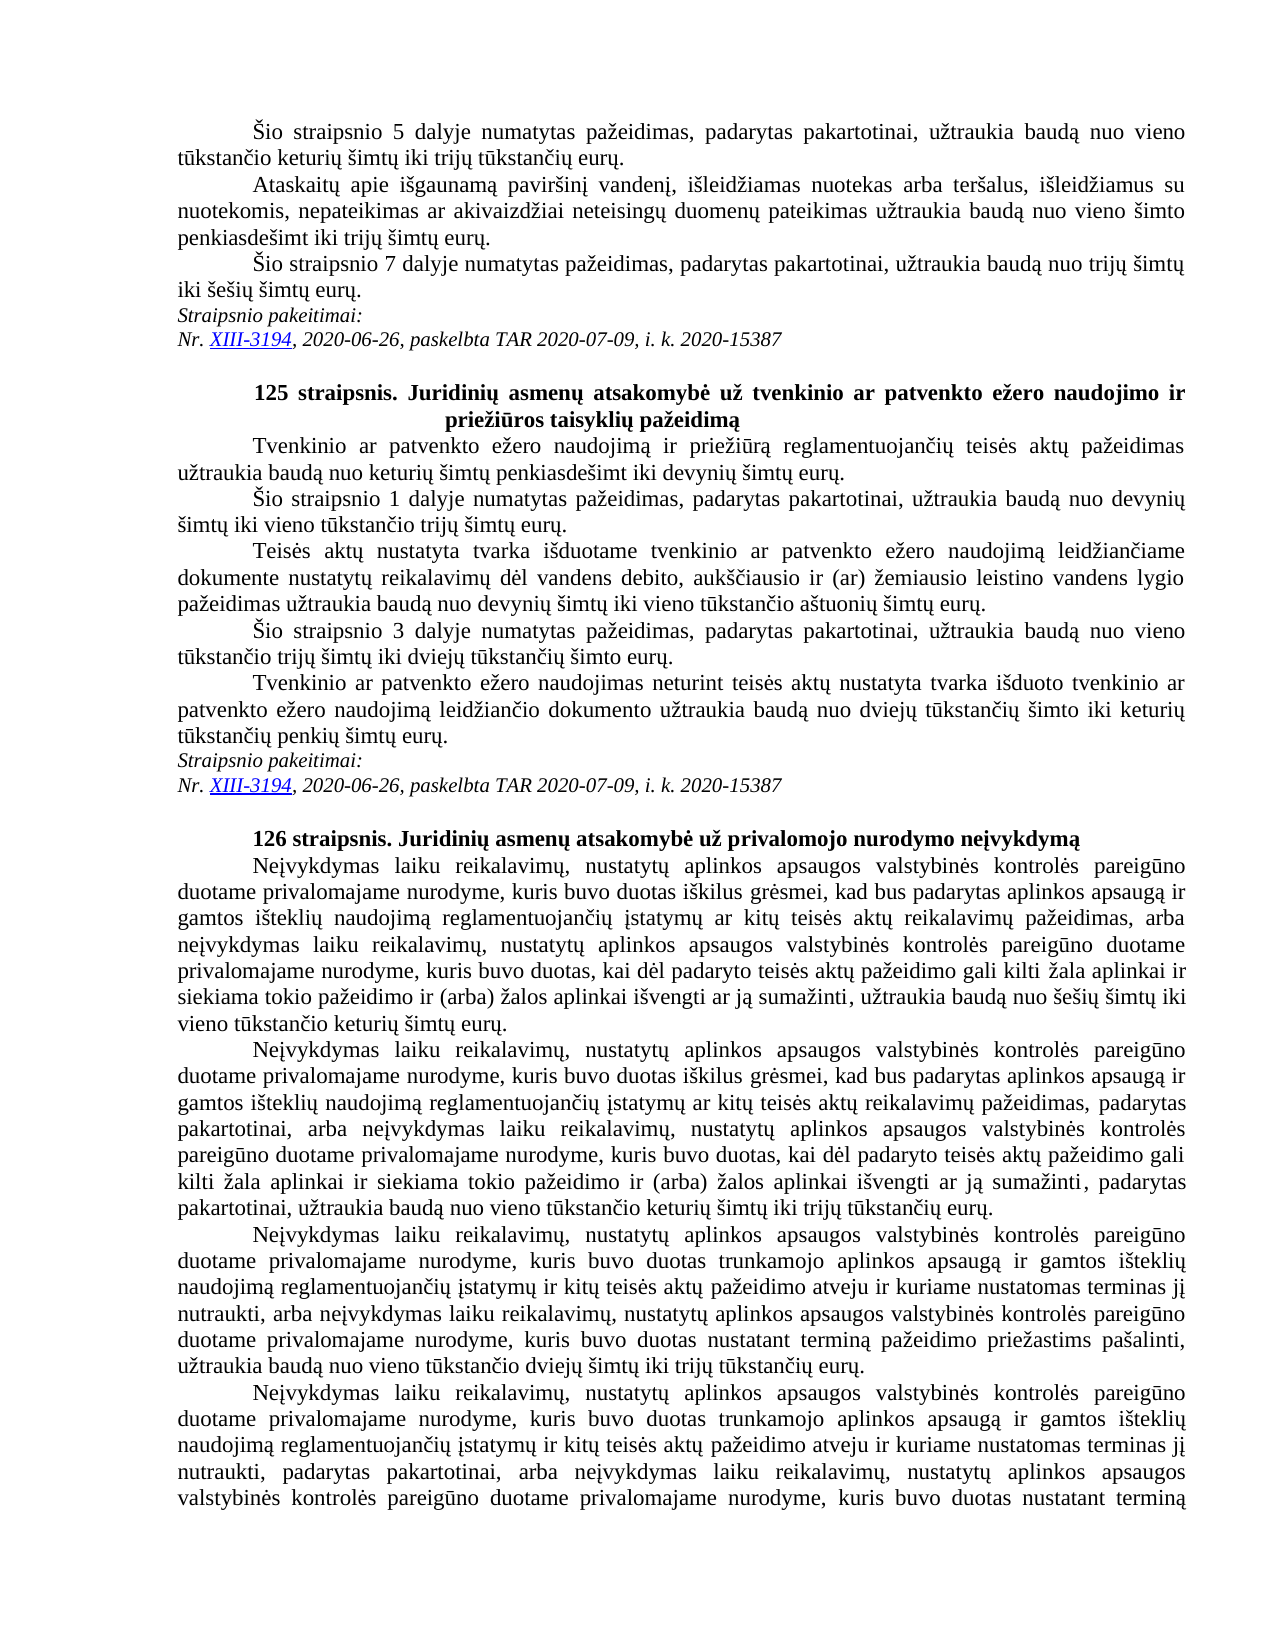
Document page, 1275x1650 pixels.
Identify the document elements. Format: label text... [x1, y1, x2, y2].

text Teisės aktų nustatyta tvarka išduotame tvenkinio ar patvenkto ežero naudojimą leidžiančiame dokumente nustatytų reikalavimų dėl vandens debito, aukščiausio ir (ar) žemiausio leistino vandens lygio pažeidimas užtraukia baudą nuo devynių šimtų iki vieno tūkstančio aštuonių šimtų eurų. [177, 538, 1186, 617]
text Tvenkinio ar patvenkto ežero naudojimas neturint teisės aktų nustatyta tvarka išduoto tvenkinio ar patvenkto ežero naudojimą leidžiančio dokumento užtraukia baudą nuo dviejų tūkstančių šimto iki keturių tūkstančių penkių šimtų eurų. [177, 669, 1186, 748]
text Neįvykdymas laiku reikalavimų, nustatytų aplinkos apsaugos valstybinės kontrolės pareigūno duotame privalomajame nurodyme, kuris buvo duotas iškilus grėsmei, kad bus padarytas aplinkos apsaugą ir gamtos išteklių naudojimą reglamentuojančių įstatymų ar kitų teisės aktų reikalavimų pažeidimas, arba neįvykdymas laiku reikalavimų, nustatytų aplinkos apsaugos valstybinės kontrolės pareigūno duotame privalomajame nurodyme, kuris buvo duotas, kai dėl padaryto teisės aktų pažeidimo gali kilti žala aplinkai ir siekiama tokio pažeidimo ir (arba) žalos aplinkai išvengti ar ją sumažinti, užtraukia baudą nuo šešių šimtų iki vieno tūkstančio keturių šimtų eurų. [177, 852, 1186, 1036]
text Straipsnio pakeitimai: [177, 748, 1186, 772]
text 125 straipsnis. Juridinių asmenų atsakomybė už tvenkinio ar patvenkto ežero naudojimo ir priežiūros taisyklių pažeidimą [254, 379, 1186, 432]
text Neįvykdymas laiku reikalavimų, nustatytų aplinkos apsaugos valstybinės kontrolės pareigūno duotame privalomajame nurodyme, kuris buvo duotas iškilus grėsmei, kad bus padarytas aplinkos apsaugą ir gamtos išteklių naudojimą reglamentuojančių įstatymų ar kitų teisės aktų reikalavimų pažeidimas, padarytas pakartotinai, arba neįvykdymas laiku reikalavimų, nustatytų aplinkos apsaugos valstybinės kontrolės pareigūno duotame privalomajame nurodyme, kuris buvo duotas, kai dėl padaryto teisės aktų pažeidimo gali kilti žala aplinkai ir siekiama tokio pažeidimo ir (arba) žalos aplinkai išvengti ar ją sumažinti, padarytas pakartotinai, užtraukia baudą nuo vieno tūkstančio keturių šimtų iki trijų tūkstančių eurų. [177, 1036, 1186, 1221]
text Straipsnio pakeitimai: [177, 303, 1186, 327]
text Šio straipsnio 7 dalyje numatytas pažeidimas, padarytas pakartotinai, užtraukia baudą nuo trijų šimtų iki šešių šimtų eurų. [177, 250, 1186, 303]
text Tvenkinio ar patvenkto ežero naudojimą ir priežiūrą reglamentuojančių teisės aktų pažeidimas užtraukia baudą nuo keturių šimtų penkiasdešimt iki devynių šimtų eurų. [177, 432, 1186, 485]
text Neįvykdymas laiku reikalavimų, nustatytų aplinkos apsaugos valstybinės kontrolės pareigūno duotame privalomajame nurodyme, kuris buvo duotas trunkamojo aplinkos apsaugą ir gamtos išteklių naudojimą reglamentuojančių įstatymų ir kitų teisės aktų pažeidimo atveju ir kuriame nustatomas terminas jį nutraukti, arba neįvykdymas laiku reikalavimų, nustatytų aplinkos apsaugos valstybinės kontrolės pareigūno duotame privalomajame nurodyme, kuris buvo duotas nustatant terminą pažeidimo priežastims pašalinti, užtraukia baudą nuo vieno tūkstančio dviejų šimtų iki trijų tūkstančių eurų. [177, 1221, 1186, 1379]
text Nr. XIII-3194, 2020-06-26, paskelbta TAR 2020-07-09, i. k. 2020-15387 [177, 327, 1186, 351]
text 126 straipsnis. Juridinių asmenų atsakomybė už privalomojo nurodymo neįvykdymą [252, 825, 1186, 852]
text Ataskaitų apie išgaunamą paviršinį vandenį, išleidžiamas nuotekas arba teršalus, išleidžiamus su nuotekomis, nepateikimas ar akivaizdžiai neteisingų duomenų pateikimas užtraukia baudą nuo vieno šimto penkiasdešimt iki trijų šimtų eurų. [177, 171, 1186, 250]
text Šio straipsnio 5 dalyje numatytas pažeidimas, padarytas pakartotinai, užtraukia baudą nuo vieno tūkstančio keturių šimtų iki trijų tūkstančių eurų. [177, 118, 1186, 171]
text Šio straipsnio 3 dalyje numatytas pažeidimas, padarytas pakartotinai, užtraukia baudą nuo vieno tūkstančio trijų šimtų iki dviejų tūkstančių šimto eurų. [177, 617, 1186, 669]
text Šio straipsnio 1 dalyje numatytas pažeidimas, padarytas pakartotinai, užtraukia baudą nuo devynių šimtų iki vieno tūkstančio trijų šimtų eurų. [177, 485, 1186, 538]
text Neįvykdymas laiku reikalavimų, nustatytų aplinkos apsaugos valstybinės kontrolės pareigūno duotame privalomajame nurodyme, kuris buvo duotas trunkamojo aplinkos apsaugą ir gamtos išteklių naudojimą reglamentuojančių įstatymų ir kitų teisės aktų pažeidimo atveju ir kuriame nustatomas terminas jį nutraukti, padarytas pakartotinai, arba neįvykdymas laiku reikalavimų, nustatytų aplinkos apsaugos valstybinės kontrolės pareigūno duotame privalomajame nurodyme, kuris buvo duotas nustatant terminą [177, 1379, 1186, 1511]
text Nr. XIII-3194, 2020-06-26, paskelbta TAR 2020-07-09, i. k. 2020-15387 [177, 772, 1186, 797]
